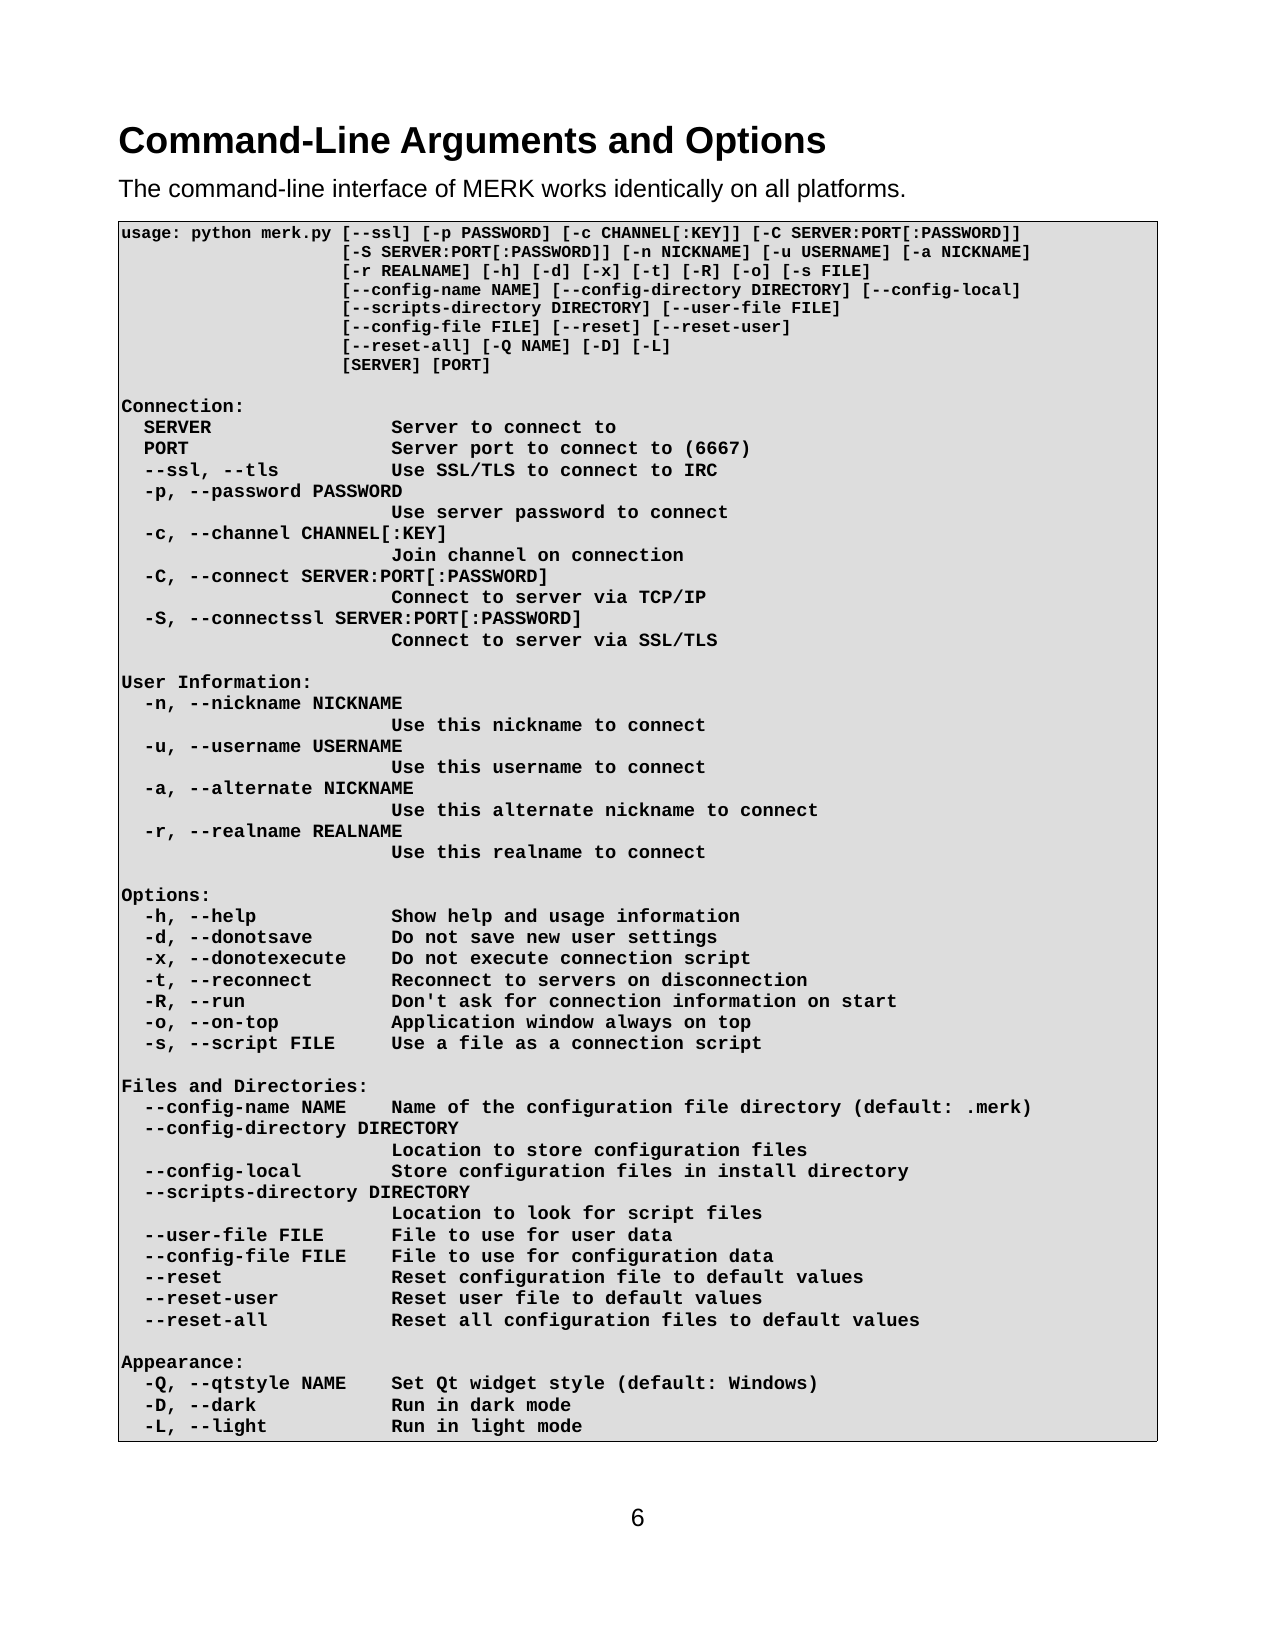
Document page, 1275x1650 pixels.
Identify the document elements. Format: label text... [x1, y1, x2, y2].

subtitle Command-Line Arguments and Options [118, 118, 1157, 161]
text The command-line interface of MERK works identically on all platforms. [118, 174, 1157, 202]
table_header usage: python merk.py [--ssl] [-p PASSWORD] [-c CHANNEL[:KEY]] [-C SERVER:PORT[:PASSWORD]] [-S SERVER:PORT[:PASSWORD]] [-n NICKNAME] [-u USERNAME] [-a NICKNAME] [-r REALNAME] [-h] [-d] [-x] [-t] [-R] [-o] [-s FILE] [--config-name NAME] [--config-directory DIRECTORY] [--config-local] [--scripts-directory DIRECTORY] [--user-file FILE] [--config-file FILE] [--reset] [--reset-user] [--reset-all] [-Q NAME] [-D] [-L] [SERVER] [PORT] Connection: SERVER Server to connect to PORT Server port to connect to (6667) --ssl, --tls Use SSL/TLS to connect to IRC -p, --password PASSWORD Use server password to connect -c, --channel CHANNEL[:KEY] Join channel on connection -C, --connect SERVER:PORT[:PASSWORD] Connect to server via TCP/IP -S, --connectssl SERVER:PORT[:PASSWORD] Connect to server via SSL/TLS User Information: -n, --nickname NICKNAME Use this nickname to connect -u, --username USERNAME Use this username to connect -a, --alternate NICKNAME Use this alternate nickname to connect -r, --realname REALNAME Use this realname to connect Options: -h, --help Show help and usage information -d, --donotsave Do not save new user settings -x, --donotexecute Do not execute connection script -t, --reconnect Reconnect to servers on disconnection -R, --run Don't ask for connection information on start -o, --on-top Application window always on top -s, --script FILE Use a file as a connection script Files and Directories: --config-name NAME Name of the configuration file directory (default: .merk) --config-directory DIRECTORY Location to store configuration files --config-local Store configuration files in install directory --scripts-directory DIRECTORY Location to look for script files --user-file FILE File to use for user data --config-file FILE File to use for configuration data --reset Reset configuration file to default values --reset-user Reset user file to default values --reset-all Reset all configuration files to default values Appearance: -Q, --qtstyle NAME Set Qt widget style (default: Windows) -D, --dark Run in dark mode -L, --light Run in light mode [119, 222, 1157, 1441]
